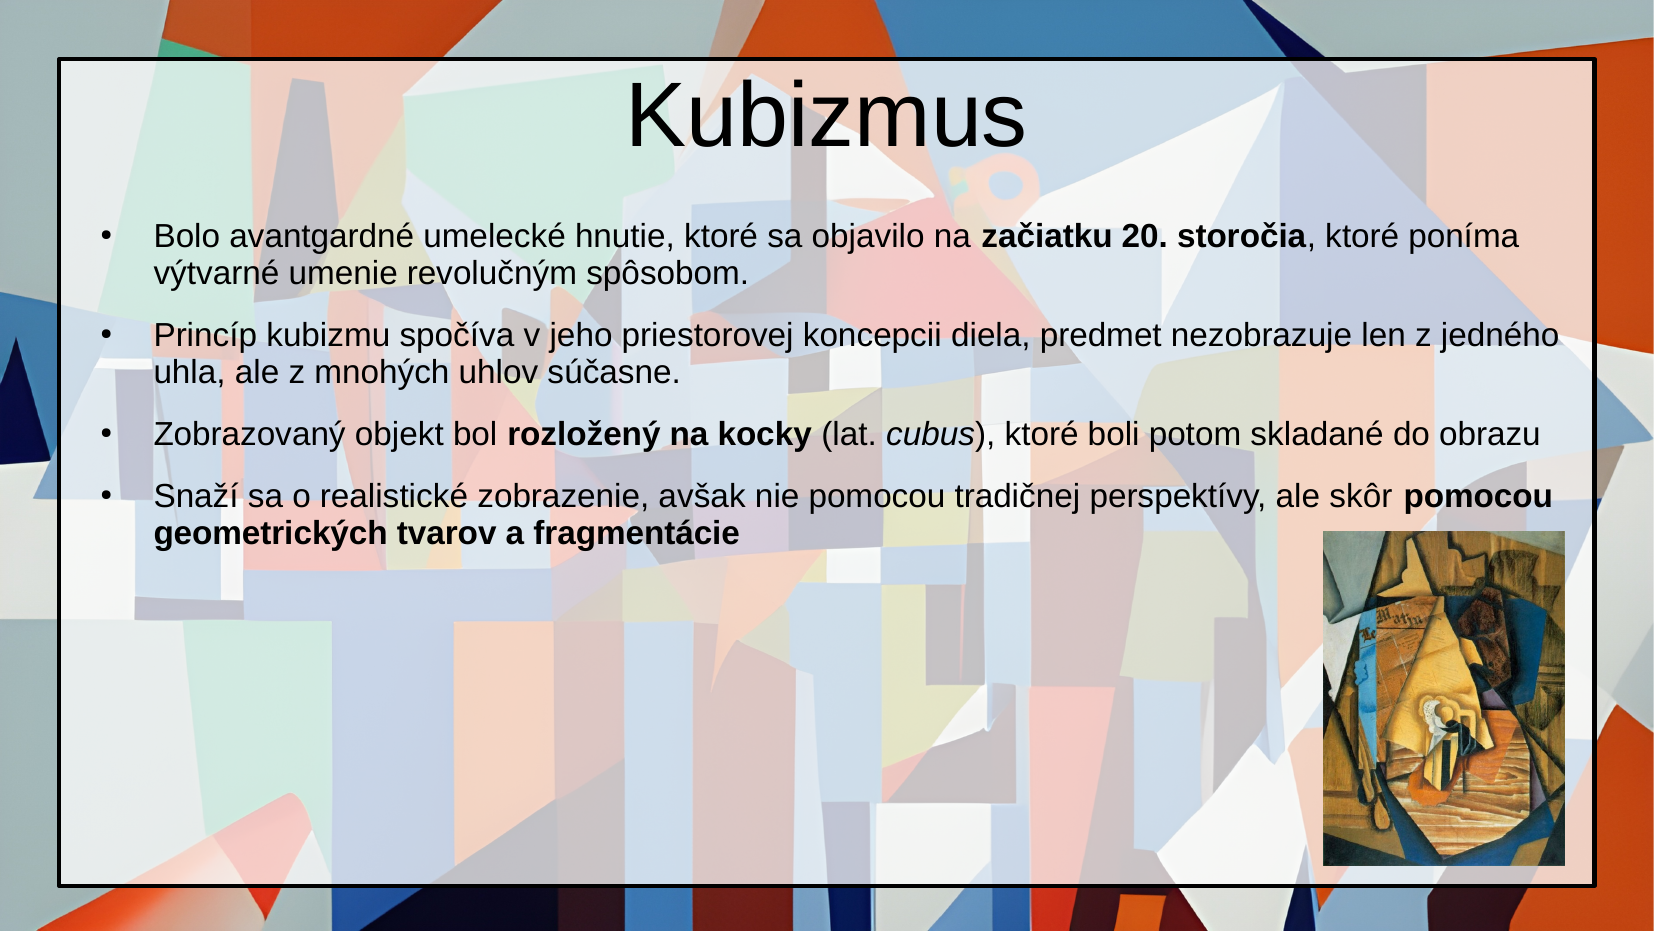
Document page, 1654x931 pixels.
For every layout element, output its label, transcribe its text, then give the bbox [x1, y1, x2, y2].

text_box [59, 59, 1595, 886]
title Kubizmus [82, 37, 1571, 193]
picture [0, 0, 1654, 931]
list Bolo avantgardné umelecké hnutie, ktoré sa objavilo na začiatku 20. storočia, ktoré poníma výtvarné umenie revolučným spôsobom. Princíp kubizmu spočíva v jeho priestorovej koncepcii diela, predmet nezobrazuje len z jedného uhla, ale z mnohých uhlov súčasne. Zobrazovaný objekt bol rozložený na kocky (lat. cubus), ktoré boli potom skladané do obrazu Snaží sa o realistické zobrazenie, avšak nie pomocou tradičnej perspektívy, ale skôr pomocou geometrických tvarov a fragmentácie [82, 217, 1571, 758]
